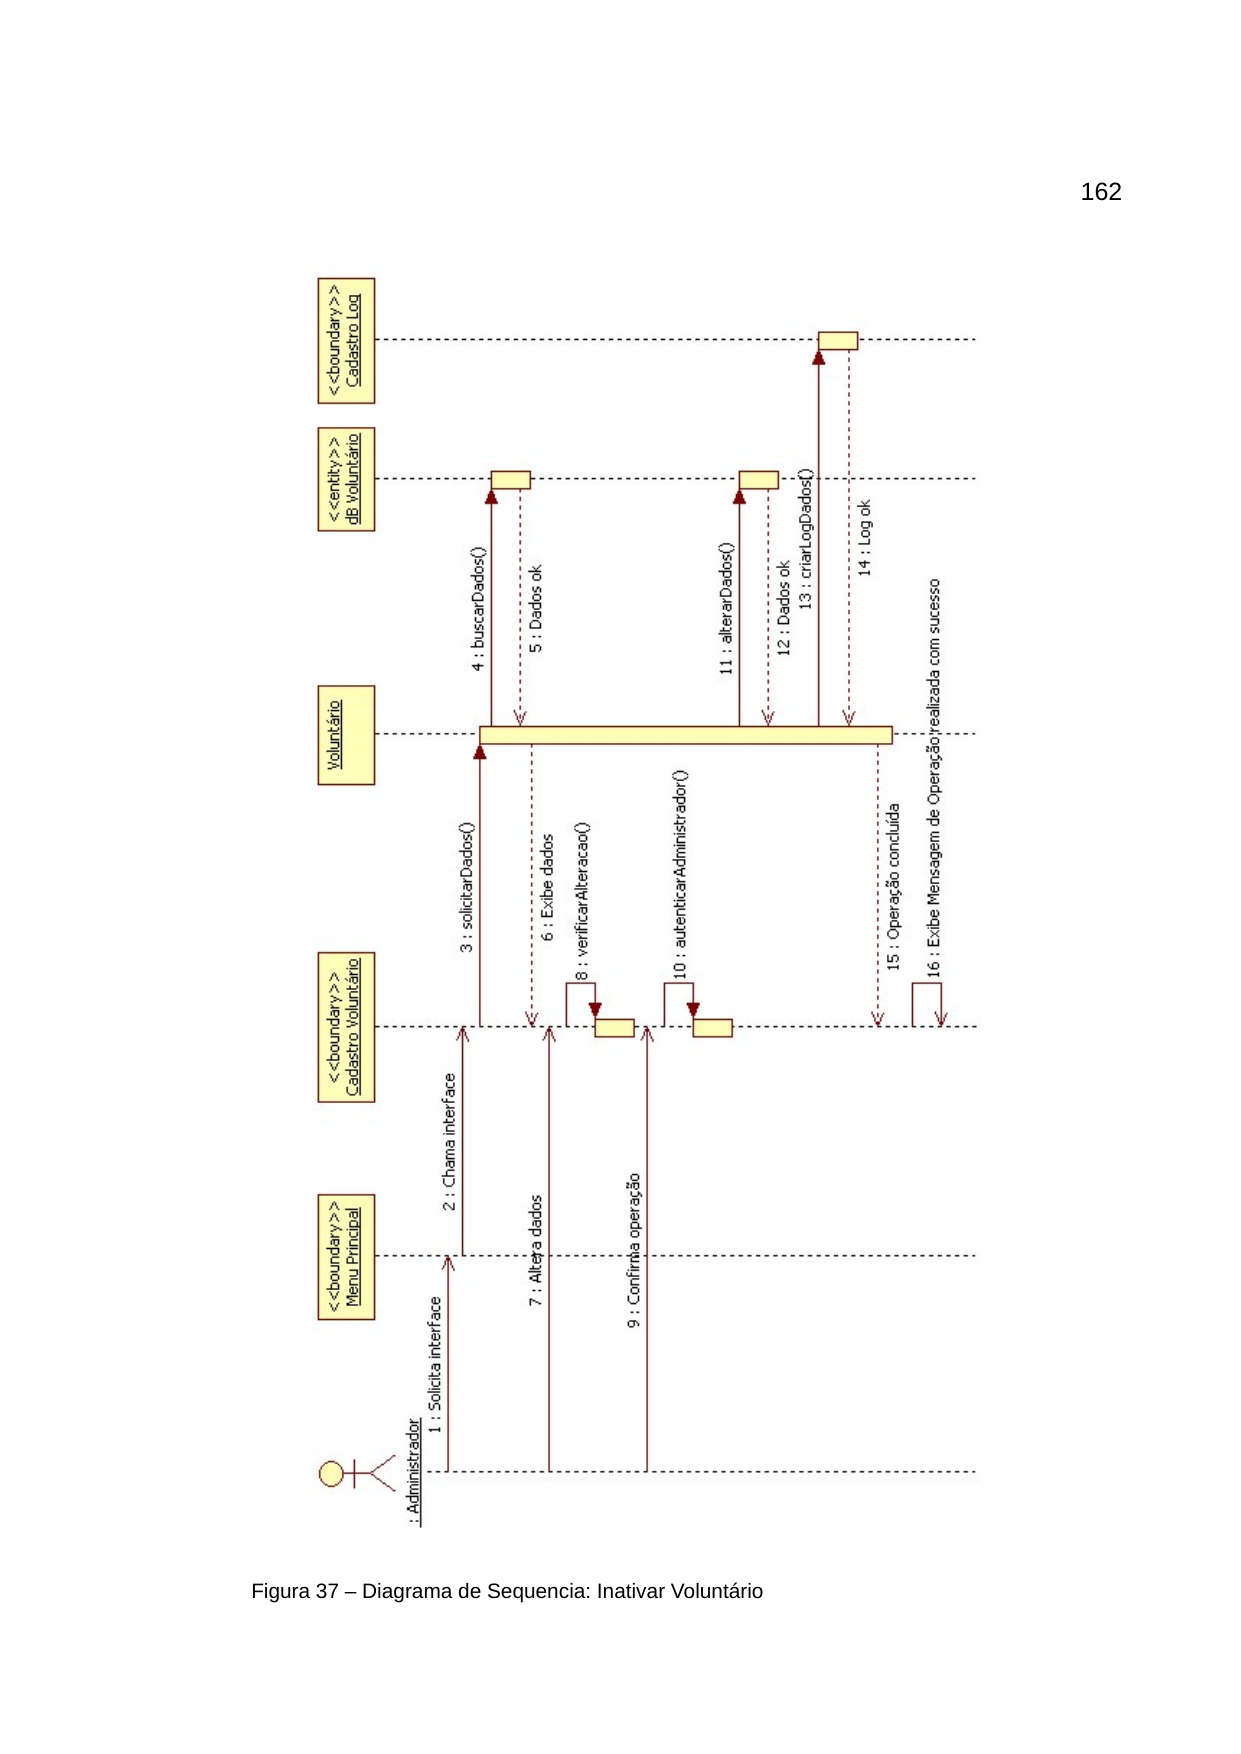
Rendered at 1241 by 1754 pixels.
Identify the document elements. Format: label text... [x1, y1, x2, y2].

text Figura 37 – Diagrama de Sequencia: Inativar Voluntário [177, 1580, 1122, 1603]
picture [289, 265, 1010, 1580]
